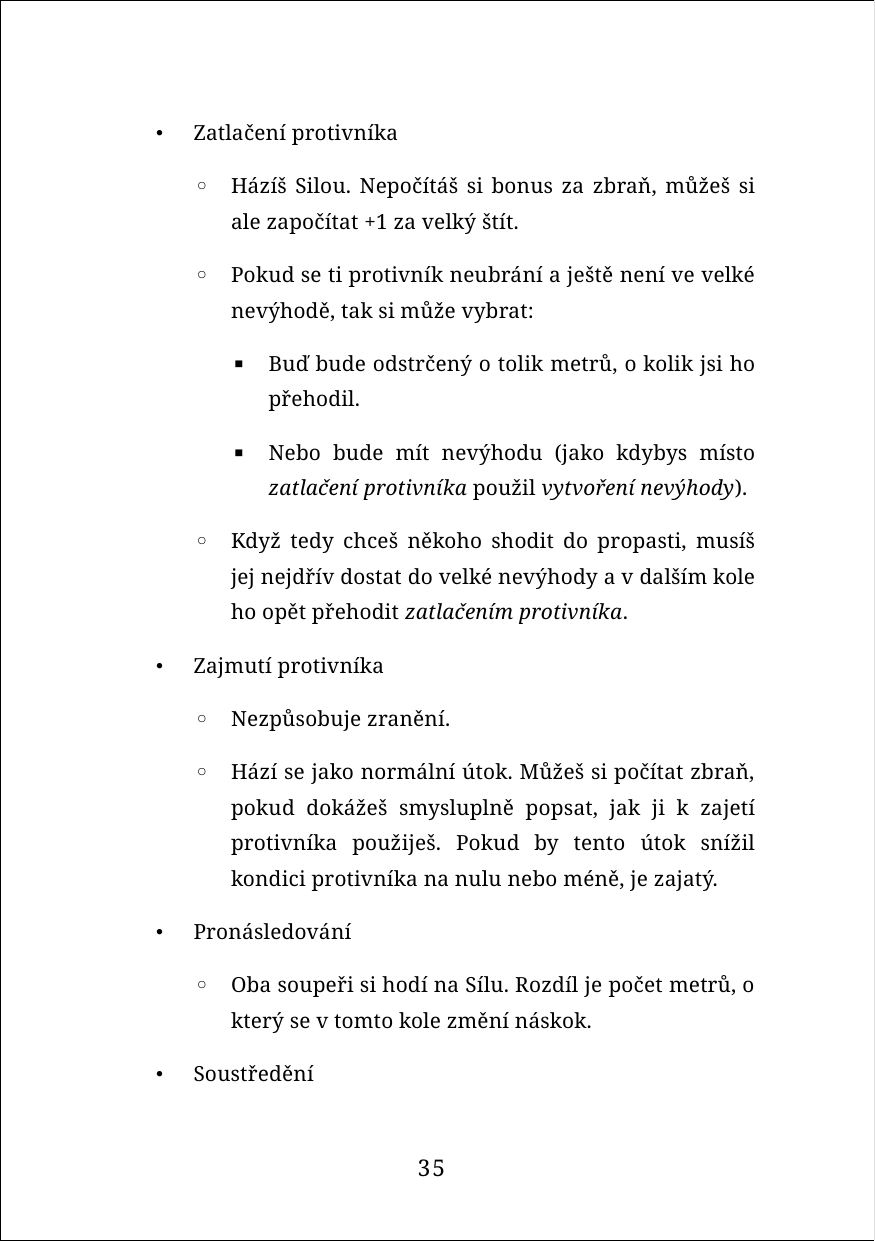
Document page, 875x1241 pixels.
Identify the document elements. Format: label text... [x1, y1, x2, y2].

list Hází se jako normální útok. Můžeš si počítat zbraň, pokud dokážeš smysluplně popsat, jak ji k zajetí protivníka použiješ. Pokud by tento útok snížil kondici protivníka na nulu nebo méně, je zajatý. [193, 757, 756, 892]
list Nebo bude mít nevýhodu (jako kdybys místo zatlačení protivníka použil vytvoření nevýhody). [231, 438, 756, 502]
list Soustředění [156, 1059, 756, 1087]
list Když tedy chceš někoho shodit do propasti, musíš jej nejdřív dostat do velké nevýhody a v dalším kole ho opět přehodit zatlačením protivníka. [193, 526, 756, 626]
list Zajmutí protivníka [156, 651, 756, 679]
list Pokud se ti protivník neubrání a ještě není ve velké nevýhodě, tak si může vybrat: [193, 260, 756, 324]
list Nezpůsobuje zranění. [193, 704, 756, 732]
list Házíš Silou. Nepočítáš si bonus za zbraň, můžeš si ale započítat +1 za velký štít. [193, 171, 756, 235]
list Oba soupeři si hodí na Sílu. Rozdíl je počet metrů, o který se v tomto kole změní náskok. [193, 970, 756, 1034]
list Buď bude odstrčený o tolik metrů, o kolik jsi ho přehodil. [231, 349, 756, 413]
list Zatlačení protivníka [156, 118, 756, 147]
list Pronásledování [156, 917, 756, 945]
